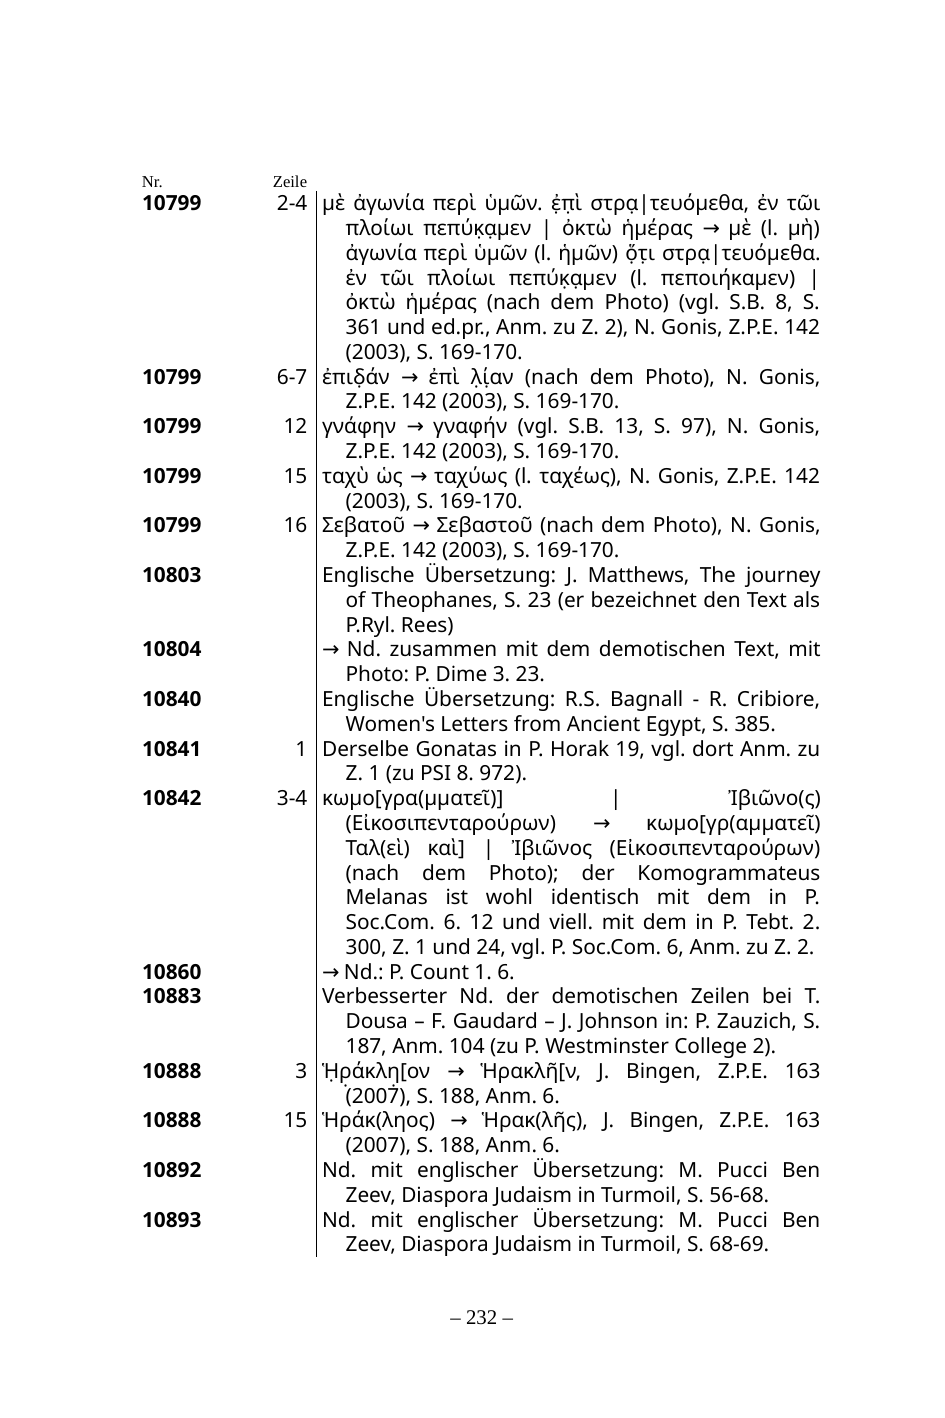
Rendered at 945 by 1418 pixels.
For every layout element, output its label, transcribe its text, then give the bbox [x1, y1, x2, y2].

table_cell Derselbe Gonatas in P. Horak 19, vgl. dort Anm. zu Z. 1 (zu PSI 8. 972). [317, 736, 827, 786]
table_cell κωμο[γρα(μματεῖ)] | Ἰβιῶνο(ς) (Εἰκοσιπενταρούρων) → κωμο[γρ(αμματεῖ) Ταλ(εὶ) καὶ] | Ἰβιῶνος (Εἰκοσιπενταρούρων) (nach dem Photo); der Komogrammateus Melanas ist wohl identisch mit dem in P. Soc.Com. 6. 12 und viell. mit dem in P. Tebt. 2. 300, Z. 1 und 24, vgl. P. Soc.Com. 6, Anm. zu Z. 2. [317, 786, 827, 959]
table_cell 1 [224, 736, 316, 786]
table_cell ἐπιδ̣άν → ἐπὶ λ̣ί̣αν (nach dem Photo), N. Gonis, Z.P.E. 142 (2003), S. 169-170. [317, 364, 827, 414]
table_cell 10799 [136, 191, 224, 364]
table_cell 10841 [136, 736, 224, 786]
table_cell Englische Übersetzung: J. Matthews, The journey of Theophanes, S. 23 (er bezeichnet den Text als P.Ryl. Rees) [317, 563, 827, 637]
table_cell Nd. mit englischer Übersetzung: M. Pucci Ben Zeev, Diaspora Judaism in Turmoil, S. 56-68. [317, 1158, 827, 1207]
table_cell Verbesserter Nd. der demotischen Zeilen bei T. Dousa – F. Gaudard – J. Johnson in: P. Zauzich, S. 187, Anm. 104 (zu P. Westminster College 2). [317, 984, 827, 1058]
table_cell 10799 [136, 464, 224, 513]
table_cell 10842 [136, 786, 224, 959]
table_cell 10799 [136, 414, 224, 463]
table_cell 10804 [136, 637, 224, 687]
table_cell Englische Übersetzung: R.S. Bagnall - R. Cribiore, Women's Letters from Ancient Egypt, S. 385. [317, 687, 827, 736]
table_cell → Nd.: P. Count 1. 6. [317, 959, 827, 984]
table_cell 3-4 [224, 786, 316, 959]
table_cell 3 [224, 1059, 316, 1108]
table_cell 15 [224, 1108, 316, 1158]
table_cell 10893 [136, 1207, 224, 1257]
table_cell 2-4 [224, 191, 316, 364]
table_cell γνάφην → γναφήν (vgl. S.B. 13, S. 97), N. Gonis, Z.P.E. 142 (2003), S. 169-170. [317, 414, 827, 463]
table_cell [224, 959, 316, 984]
table_cell [224, 1207, 316, 1257]
table_cell [224, 1158, 316, 1207]
table_cell 10883 [136, 984, 224, 1058]
table_cell Ἡράκ(ληος) → Ἡρακ(λῆς), J. Bingen, Z.P.E. 163 (2007), S. 188, Anm. 6. [317, 1108, 827, 1158]
table_cell [224, 687, 316, 736]
table_cell Ἡ̣ρ̣άκλη̣[ον → Ἡρακλῆ[ν, J. Bingen, Z.P.E. 163 (2007), S. 188, Anm. 6. [317, 1059, 827, 1108]
table_cell 15 [224, 464, 316, 513]
table_cell 12 [224, 414, 316, 463]
table_cell ταχὺ ὡς → ταχύως (l. ταχέως), N. Gonis, Z.P.E. 142 (2003), S. 169-170. [317, 464, 827, 513]
table_cell 6-7 [224, 364, 316, 414]
table_cell 10860 [136, 959, 224, 984]
table_cell [224, 637, 316, 687]
table_cell μὲ ἀγωνία περὶ ὑμῶν. ἐ̣π̣ὶ στρα̣|τευόμεθα, ἐν τῶι πλοίωι πεπύκ̣α̣μεν | ὀκτὼ ἡμέρας → μὲ (l. μὴ) ἀγωνία περὶ ὑμῶν (l. ἡμῶν) ὅ̣τ̣ι στρα̣|τευόμεθα. ἐν τῶι πλοίωι πεπύκ̣α̣μεν (l. πεποιήκαμεν) | ὀκτὼ ἡμέρας (nach dem Photo) (vgl. S.B. 8, S. 361 und ed.pr., Anm. zu Z. 2), N. Gonis, Z.P.E. 142 (2003), S. 169-170. [317, 191, 827, 364]
table_cell Nd. mit englischer Übersetzung: M. Pucci Ben Zeev, Diaspora Judaism in Turmoil, S. 68-69. [317, 1207, 827, 1257]
table_cell 10799 [136, 364, 224, 414]
table_cell [224, 563, 316, 637]
table_cell 10803 [136, 563, 224, 637]
table_cell 10799 [136, 513, 224, 563]
table_cell Σεβατοῦ → Σεβαστοῦ (nach dem Photo), N. Gonis, Z.P.E. 142 (2003), S. 169-170. [317, 513, 827, 563]
table_cell [224, 984, 316, 1058]
table_cell 10888 [136, 1059, 224, 1108]
table_cell → Nd. zusammen mit dem demotischen Text, mit Photo: P. Dime 3. 23. [317, 637, 827, 687]
table_cell 10840 [136, 687, 224, 736]
table_cell 16 [224, 513, 316, 563]
table_cell 10892 [136, 1158, 224, 1207]
table_cell 10888 [136, 1108, 224, 1158]
